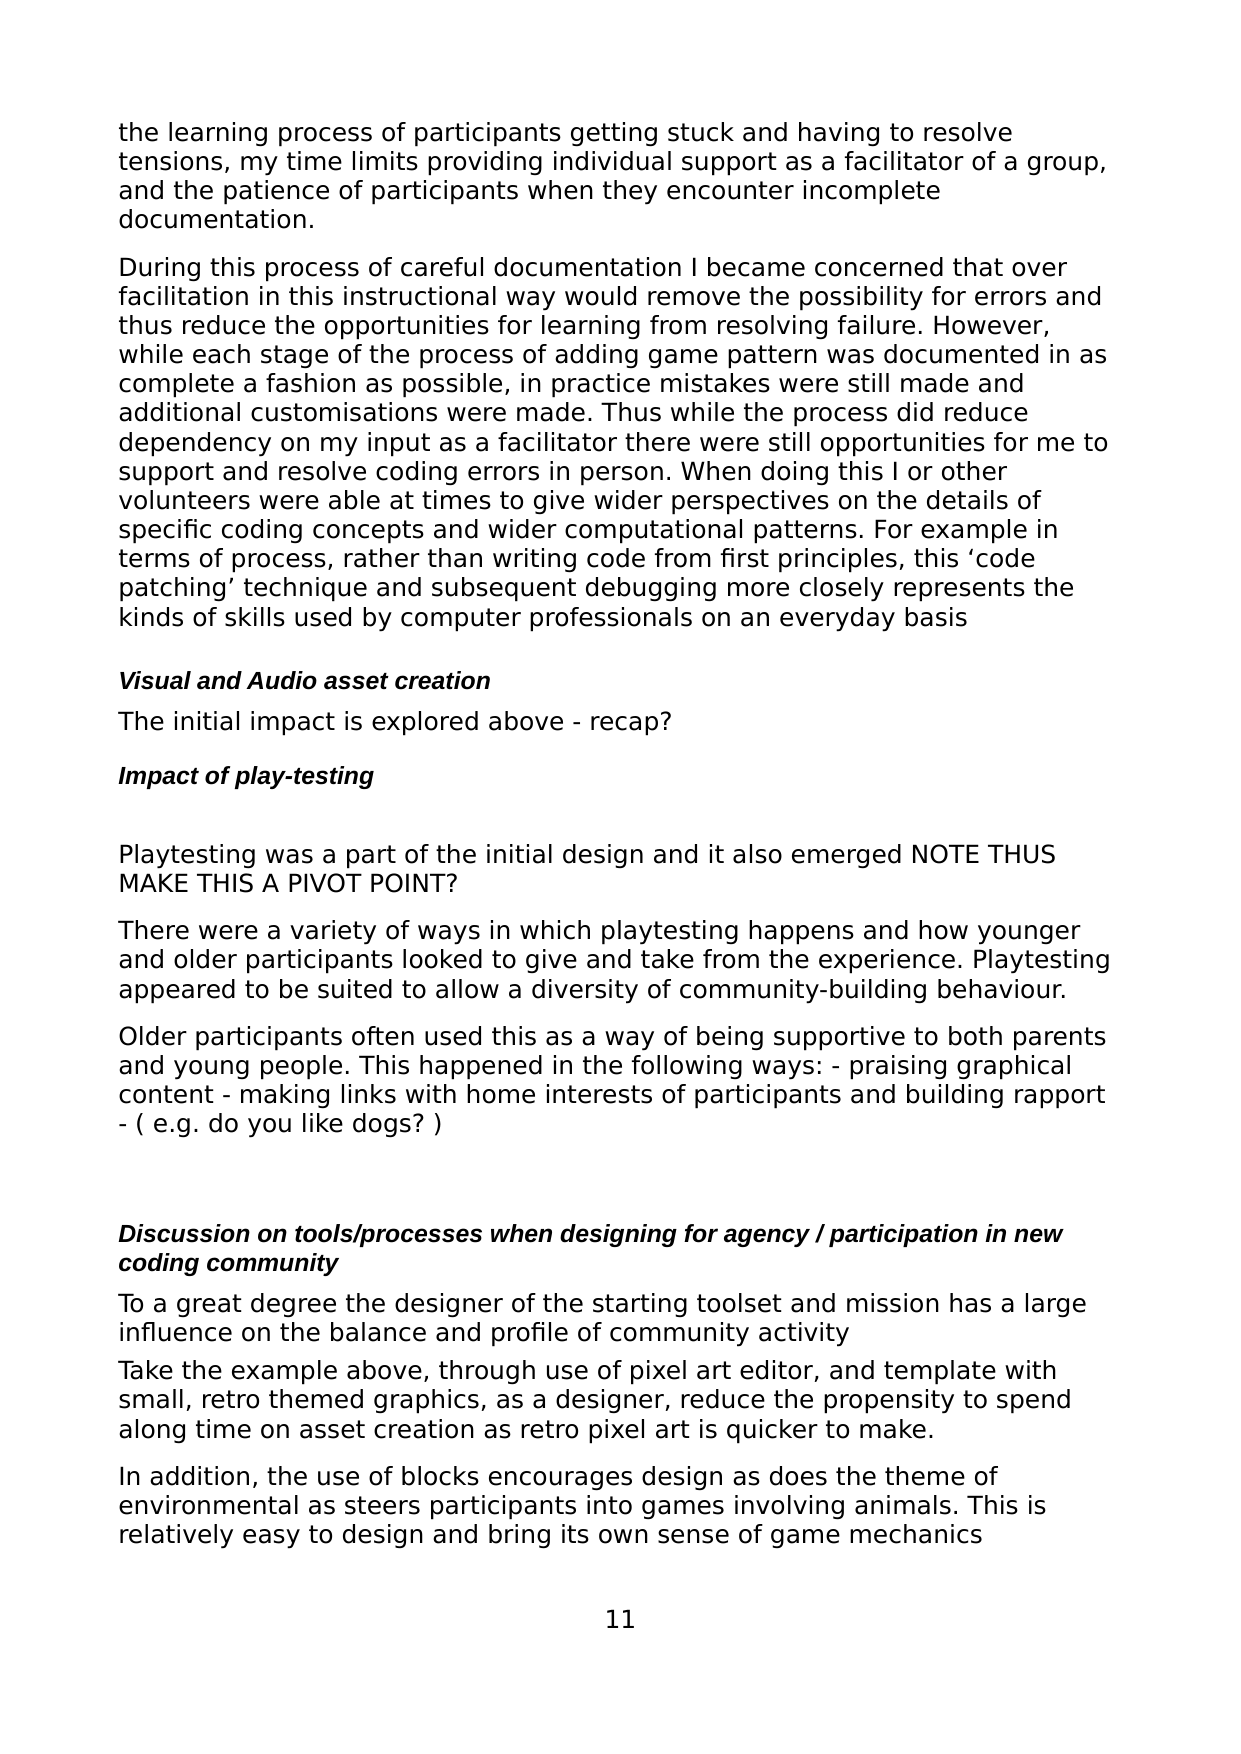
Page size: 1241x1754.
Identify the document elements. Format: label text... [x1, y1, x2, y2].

text the learning process of participants getting stuck and having to resolve tensions, my time limits providing individual support as a facilitator of a group, and the patience of participants when they encounter incomplete documentation. [118, 118, 1122, 235]
text To a great degree the designer of the starting toolset and mission has a large influence on the balance and profile of community activity [118, 1289, 1122, 1347]
text Take the example above, through use of pixel art editor, and template with small, retro themed graphics, as a designer, reduce the propensity to spend along time on asset creation as retro pixel art is quicker to make. [118, 1356, 1122, 1444]
text In addition, the use of blocks encourages design as does the theme of environmental as steers participants into games involving animals. This is relatively easy to design and bring its own sense of game mechanics [118, 1462, 1122, 1549]
text Older participants often used this as a way of being supportive to both parents and young people. This happened in the following ways: - praising graphical content - making links with home interests of participants and building rapport - ( e.g. do you like dogs? ) [118, 1022, 1122, 1138]
subtitle Discussion on tools/processes when designing for agency / participation in new coding community [118, 1219, 1122, 1277]
subtitle Visual and Audio asset creation [118, 666, 1122, 694]
subtitle Impact of play-testing [118, 761, 1122, 789]
text Playtesting was a part of the initial design and it also emerged NOTE THUS MAKE THIS A PIVOT POINT? [118, 840, 1122, 898]
text During this process of careful documentation I became concerned that over facilitation in this instructional way would remove the possibility for errors and thus reduce the opportunities for learning from resolving failure. However, while each stage of the process of adding game pattern was documented in as complete a fashion as possible, in practice mistakes were still made and additional customisations were made. Thus while the process did reduce dependency on my input as a facilitator there were still opportunities for me to support and resolve coding errors in person. When doing this I or other volunteers were able at times to give wider perspectives on the details of specific coding concepts and wider computational patterns. For example in terms of process, rather than writing code from first principles, this ‘code patching’ technique and subsequent debugging more closely represents the kinds of skills used by computer professionals on an everyday basis [118, 253, 1122, 632]
text The initial impact is explored above - recap? [118, 707, 1122, 736]
text There were a variety of ways in which playtesting happens and how younger and older participants looked to give and take from the experience. Playtesting appeared to be suited to allow a diversity of community-building behaviour. [118, 916, 1122, 1004]
